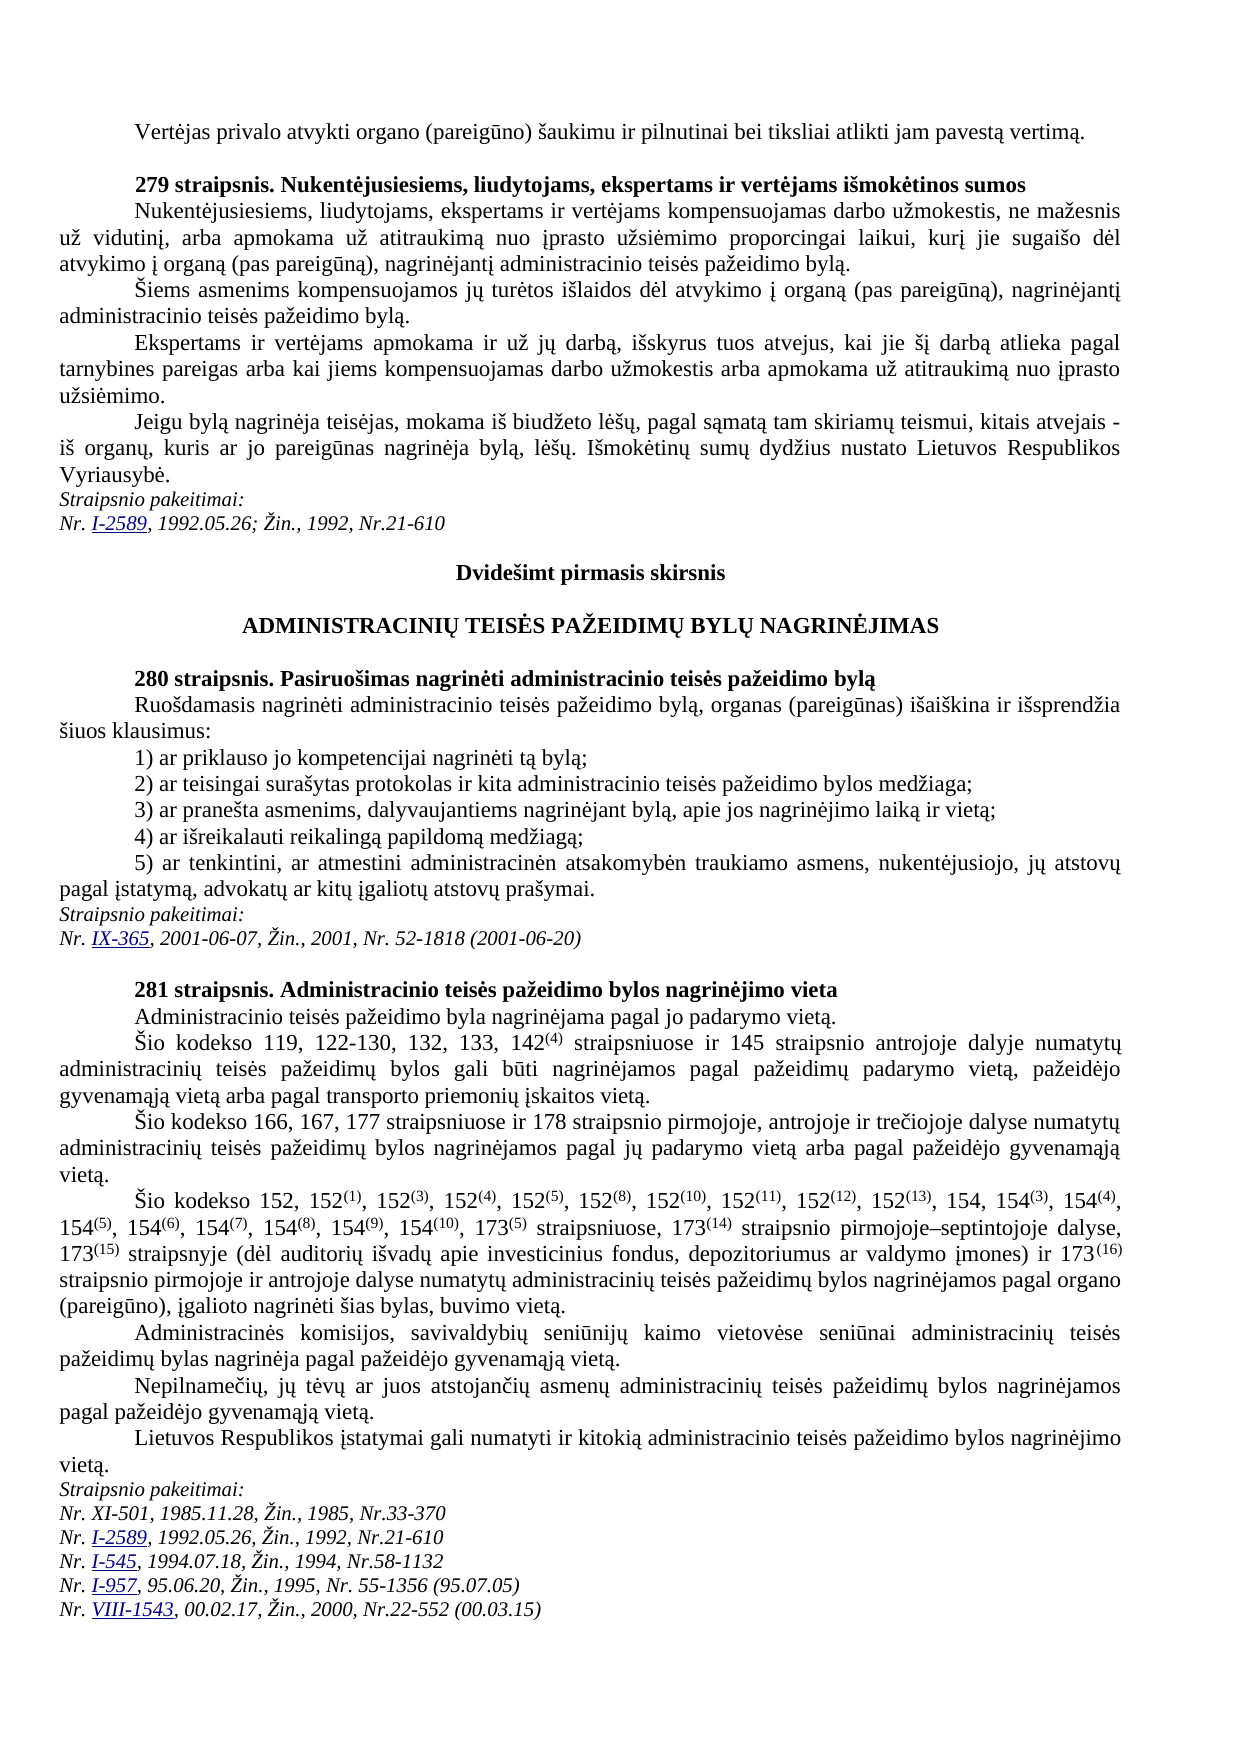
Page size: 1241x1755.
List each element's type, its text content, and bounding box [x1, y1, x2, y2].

text Administracinio teisės pažeidimo byla nagrinėjama pagal jo padarymo vietą. [59, 1003, 1122, 1029]
text ADMINISTRACINIŲ TEISĖS PAŽEIDIMŲ BYLŲ NAGRINĖJIMAS [59, 612, 1122, 638]
text Straipsnio pakeitimai: [59, 902, 1122, 926]
text 5) ar tenkintini, ar atmestini administracinėn atsakomybėn traukiamo asmens, nukentėjusiojo, jų atstovų pagal įstatymą, advokatų ar kitų įgaliotų atstovų prašymai. [59, 849, 1122, 902]
text Šio kodekso 119, 122-130, 132, 133, 142(4) straipsniuose ir 145 straipsnio antrojoje dalyje numatytų administracinių teisės pažeidimų bylos gali būti nagrinėjamos pagal pažeidimų padarymo vietą, pažeidėjo gyvenamąją vietą arba pagal transporto priemonių įskaitos vietą. [59, 1029, 1122, 1108]
text 281 straipsnis. Administracinio teisės pažeidimo bylos nagrinėjimo vieta [59, 976, 1122, 1003]
text Šiems asmenims kompensuojamos jų turėtos išlaidos dėl atvykimo į organą (pas pareigūną), nagrinėjantį administracinio teisės pažeidimo bylą. [59, 276, 1122, 329]
text 3) ar pranešta asmenims, dalyvaujantiems nagrinėjant bylą, apie jos nagrinėjimo laiką ir vietą; [59, 796, 1122, 823]
text Dvidešimt pirmasis skirsnis [59, 559, 1122, 586]
text Nr. VIII-1543, 00.02.17, Žin., 2000, Nr.22-552 (00.03.15) [59, 1597, 1122, 1621]
text Ruošdamasis nagrinėti administracinio teisės pažeidimo bylą, organas (pareigūnas) išaiškina ir išsprendžia šiuos klausimus: [59, 691, 1122, 744]
text Straipsnio pakeitimai: [59, 487, 1122, 511]
text 2) ar teisingai surašytas protokolas ir kita administracinio teisės pažeidimo bylos medžiaga; [59, 770, 1122, 796]
text Nr. I-2589, 1992.05.26; Žin., 1992, Nr.21-610 [59, 511, 1122, 535]
text Administracinės komisijos, savivaldybių seniūnijų kaimo vietovėse seniūnai administracinių teisės pažeidimų bylas nagrinėja pagal pažeidėjo gyvenamąją vietą. [59, 1319, 1122, 1372]
text Nr. I-957, 95.06.20, Žin., 1995, Nr. 55-1356 (95.07.05) [59, 1573, 1122, 1597]
text 279 straipsnis. Nukentėjusiesiems, liudytojams, ekspertams ir vertėjams išmokėtinos sumos [134, 171, 1122, 197]
text Nr. I-2589, 1992.05.26, Žin., 1992, Nr.21-610 [59, 1525, 1122, 1549]
text Šio kodekso 152, 152(1), 152(3), 152(4), 152(5), 152(8), 152(10), 152(11), 152(12), 152(13), 154, 154(3), 154(4), 154(5), 154(6), 154(7), 154(8), 154(9), 154(10), 173(5) straipsniuose, 173(14) straipsnio pirmojoje–septintojoje dalyse, 173(15) straipsnyje (dėl auditorių išvadų apie investicinius fondus, depozitoriumus ar valdymo įmones) ir 173(16) straipsnio pirmojoje ir antrojoje dalyse numatytų administracinių teisės pažeidimų bylos nagrinėjamos pagal organo (pareigūno), įgalioto nagrinėti šias bylas, buvimo vietą. [59, 1187, 1122, 1319]
text Vertėjas privalo atvykti organo (pareigūno) šaukimu ir pilnutinai bei tiksliai atlikti jam pavestą vertimą. [59, 118, 1122, 144]
text 280 straipsnis. Pasiruošimas nagrinėti administracinio teisės pažeidimo bylą [59, 665, 1122, 691]
text Nr. XI-501, 1985.11.28, Žin., 1985, Nr.33-370 [59, 1501, 1122, 1525]
text 1) ar priklauso jo kompetencijai nagrinėti tą bylą; [59, 744, 1122, 770]
text Nukentėjusiesiems, liudytojams, ekspertams ir vertėjams kompensuojamas darbo užmokestis, ne mažesnis už vidutinį, arba apmokama už atitraukimą nuo įprasto užsiėmimo proporcingai laikui, kurį jie sugaišo dėl atvykimo į organą (pas pareigūną), nagrinėjantį administracinio teisės pažeidimo bylą. [59, 197, 1122, 276]
text 4) ar išreikalauti reikalingą papildomą medžiagą; [59, 823, 1122, 849]
text Ekspertams ir vertėjams apmokama ir už jų darbą, išskyrus tuos atvejus, kai jie šį darbą atlieka pagal tarnybines pareigas arba kai jiems kompensuojamas darbo užmokestis arba apmokama už atitraukimą nuo įprasto užsiėmimo. [59, 329, 1122, 408]
text Straipsnio pakeitimai: [59, 1477, 1122, 1501]
text Lietuvos Respublikos įstatymai gali numatyti ir kitokią administracinio teisės pažeidimo bylos nagrinėjimo vietą. [59, 1424, 1122, 1477]
text Nepilnamečių, jų tėvų ar juos atstojančių asmenų administracinių teisės pažeidimų bylos nagrinėjamos pagal pažeidėjo gyvenamąją vietą. [59, 1372, 1122, 1424]
text Šio kodekso 166, 167, 177 straipsniuose ir 178 straipsnio pirmojoje, antrojoje ir trečiojoje dalyse numatytų administracinių teisės pažeidimų bylos nagrinėjamos pagal jų padarymo vietą arba pagal pažeidėjo gyvenamąją vietą. [59, 1108, 1122, 1187]
text Nr. IX-365, 2001-06-07, Žin., 2001, Nr. 52-1818 (2001-06-20) [59, 926, 1122, 950]
text Jeigu bylą nagrinėja teisėjas, mokama iš biudžeto lėšų, pagal sąmatą tam skiriamų teismui, kitais atvejais - iš organų, kuris ar jo pareigūnas nagrinėja bylą, lėšų. Išmokėtinų sumų dydžius nustato Lietuvos Respublikos Vyriausybė. [59, 408, 1122, 487]
text Nr. I-545, 1994.07.18, Žin., 1994, Nr.58-1132 [59, 1549, 1122, 1573]
